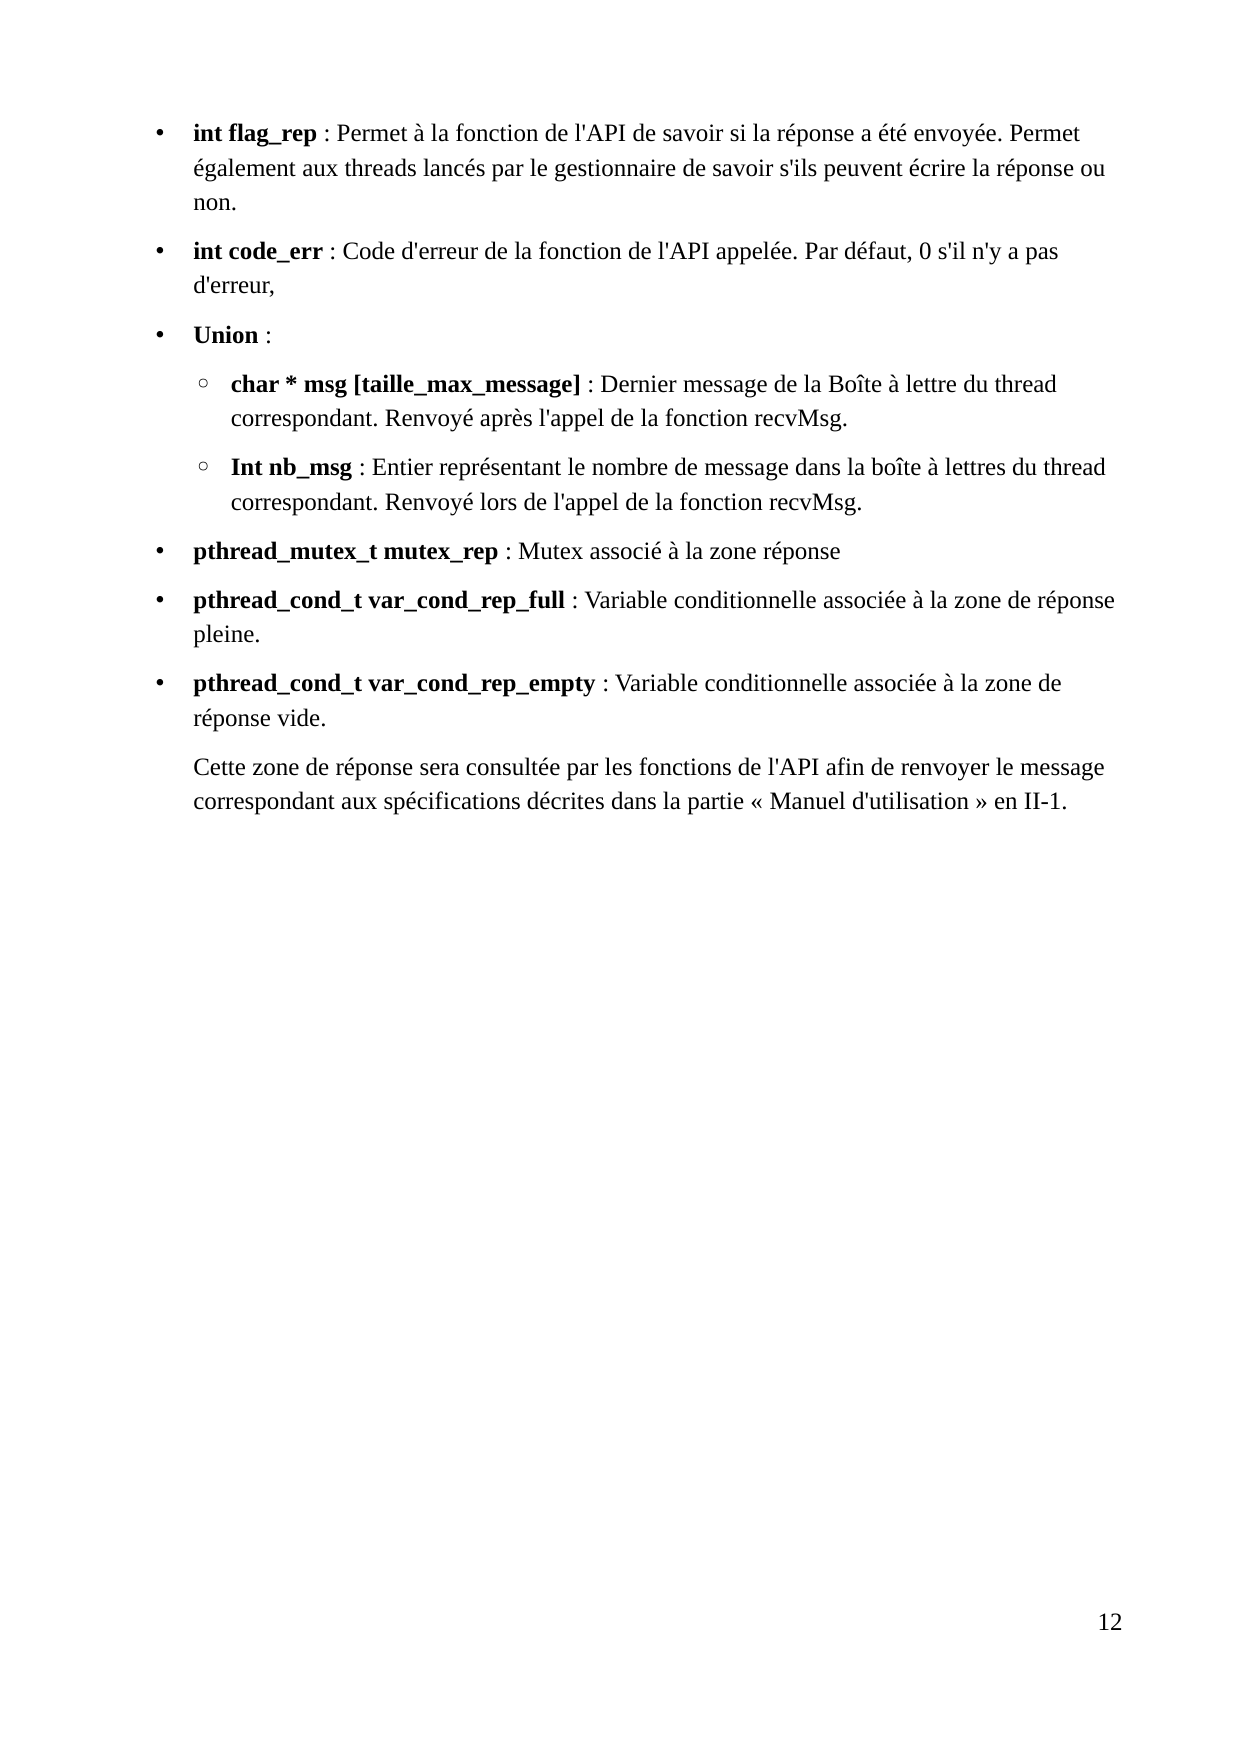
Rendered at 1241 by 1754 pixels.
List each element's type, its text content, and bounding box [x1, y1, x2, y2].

list Union : [156, 320, 1122, 348]
list pthread_cond_t var_cond_rep_full : Variable conditionnelle associée à la zone de réponse pleine. [156, 585, 1122, 648]
list Cette zone de réponse sera consultée par les fonctions de l'API afin de renvoyer le message correspondant aux spécifications décrites dans la partie « Manuel d'utilisation » en II-1. [156, 752, 1122, 815]
list Int nb_msg : Entier représentant le nombre de message dans la boîte à lettres du thread correspondant. Renvoyé lors de l'appel de la fonction recvMsg. [193, 452, 1122, 516]
list pthread_cond_t var_cond_rep_empty : Variable conditionnelle associée à la zone de réponse vide. [156, 668, 1122, 732]
list pthread_mutex_t mutex_rep : Mutex associé à la zone réponse [156, 536, 1122, 564]
list int flag_rep : Permet à la fonction de l'API de savoir si la réponse a été envoyée. Permet également aux threads lancés par le gestionnaire de savoir s'ils peuvent écrire la réponse ou non. [156, 118, 1122, 216]
list int code_err : Code d'erreur de la fonction de l'API appelée. Par défaut, 0 s'il n'y a pas d'erreur, [156, 236, 1122, 299]
list char * msg [taille_max_message] : Dernier message de la Boîte à lettre du thread correspondant. Renvoyé après l'appel de la fonction recvMsg. [193, 369, 1122, 432]
